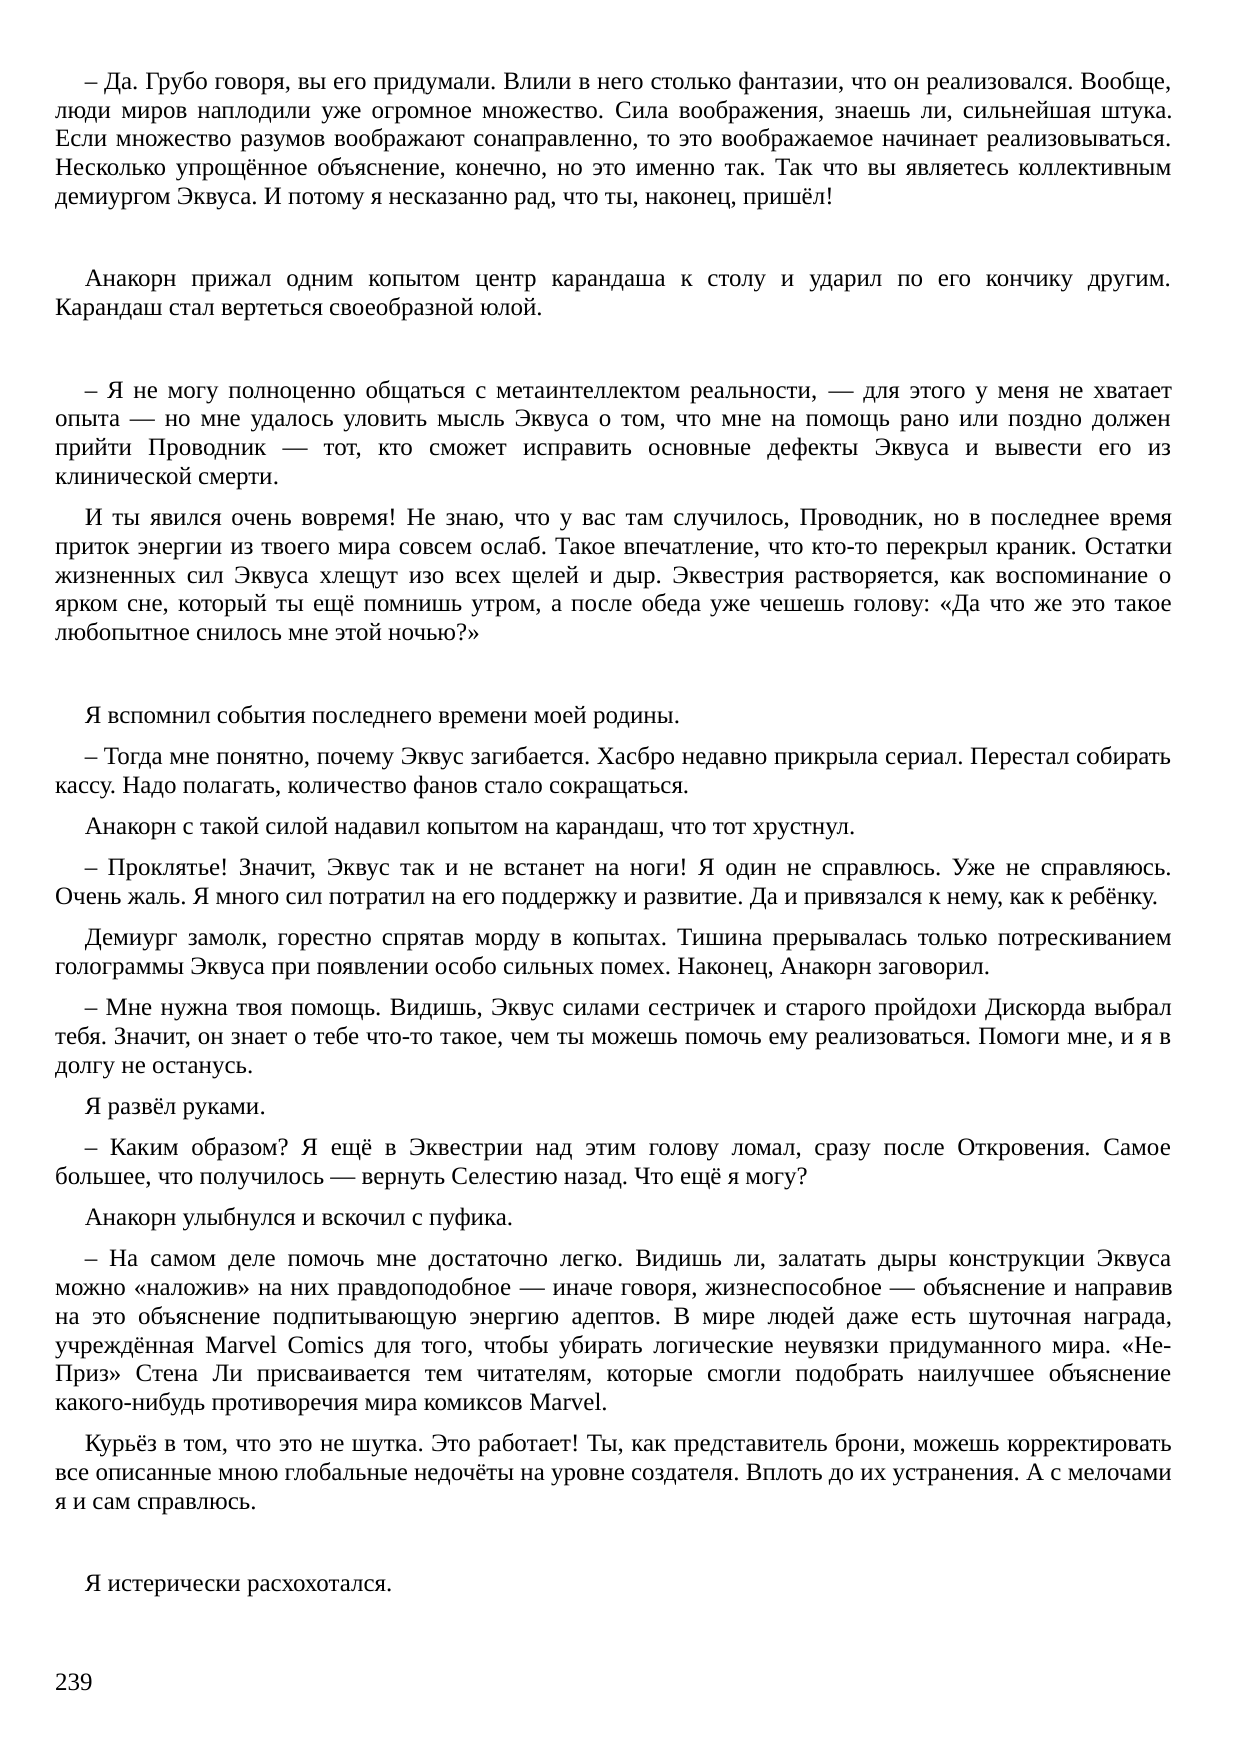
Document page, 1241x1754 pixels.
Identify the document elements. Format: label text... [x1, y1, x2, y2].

text Анакорн с такой силой надавил копытом на карандаш, что тот хрустнул. [55, 811, 1173, 840]
text – Проклятье! Значит, Эквус так и не встанет на ноги! Я один не справлюсь. Уже не справляюсь. Очень жаль. Я много сил потратил на его поддержку и развитие. Да и привязался к нему, как к ребёнку. [55, 852, 1173, 910]
text Анакорн прижал одним копытом центр карандаша к столу и ударил по его кончику другим. Карандаш стал вертеться своеобразной юлой. [55, 263, 1173, 321]
text – На самом деле помочь мне достаточно легко. Видишь ли, залатать дыры конструкции Эквуса можно «наложив» на них правдоподобное — иначе говоря, жизнеспособное — объяснение и направив на это объяснение подпитывающую энергию адептов. В мире людей даже есть шуточная награда, учреждённая Marvel Comics для того, чтобы убирать логические неувязки придуманного мира. «Не-Приз» Стена Ли присваивается тем читателям, которые смогли подобрать наилучшее объяснение какого-нибудь противоречия мира комиксов Marvel. [55, 1243, 1173, 1416]
text – Тогда мне понятно, почему Эквус загибается. Хасбро недавно прикрыла сериал. Перестал собирать кассу. Надо полагать, количество фанов стало сокращаться. [55, 741, 1173, 798]
text Курьёз в том, что это не шутка. Это работает! Ты, как представитель брони, можешь корректировать все описанные мною глобальные недочёты на уровне создателя. Вплоть до их устранения. А с мелочами я и сам справлюсь. [55, 1428, 1173, 1515]
text – Да. Грубо говоря, вы его придумали. Влили в него столько фантазии, что он реализовался. Вообще, люди миров наплодили уже огромное множество. Сила воображения, знаешь ли, сильнейшая штука. Если множество разумов воображают сонаправленно, то это воображаемое начинает реализовываться. Несколько упрощённое объяснение, конечно, но это именно так. Так что вы являетесь коллективным демиургом Эквуса. И потому я несказанно рад, что ты, наконец, пришёл! [55, 66, 1173, 210]
text Я истерически расхохотался. [55, 1568, 1173, 1597]
text Анакорн улыбнулся и вскочил с пуфика. [55, 1202, 1173, 1231]
text – Мне нужна твоя помощь. Видишь, Эквус силами сестричек и старого пройдохи Дискорда выбрал тебя. Значит, он знает о тебе что-то такое, чем ты можешь помочь ему реализоваться. Помоги мне, и я в долгу не останусь. [55, 992, 1173, 1078]
text Демиург замолк, горестно спрятав морду в копытах. Тишина прерывалась только потрескиванием голограммы Эквуса при появлении особо сильных помех. Наконец, Анакорн заговорил. [55, 922, 1173, 980]
text Я развёл руками. [55, 1091, 1173, 1120]
text И ты явился очень вовремя! Не знаю, что у вас там случилось, Проводник, но в последнее время приток энергии из твоего мира совсем ослаб. Такое впечатление, что кто-то перекрыл краник. Остатки жизненных сил Эквуса хлещут изо всех щелей и дыр. Эквестрия растворяется, как воспоминание о ярком сне, который ты ещё помнишь утром, а после обеда уже чешешь голову: «Да что же это такое любопытное снилось мне этой ночью?» [55, 502, 1173, 646]
text – Каким образом? Я ещё в Эквестрии над этим голову ломал, сразу после Откровения. Самое большее, что получилось — вернуть Селестию назад. Что ещё я могу? [55, 1132, 1173, 1190]
text Я вспомнил события последнего времени моей родины. [55, 700, 1173, 728]
text – Я не могу полноценно общаться с метаинтеллектом реальности, — для этого у меня не хватает опыта — но мне удалось уловить мысль Эквуса о том, что мне на помощь рано или поздно должен прийти Проводник — тот, кто сможет исправить основные дефекты Эквуса и вывести его из клинической смерти. [55, 375, 1173, 490]
